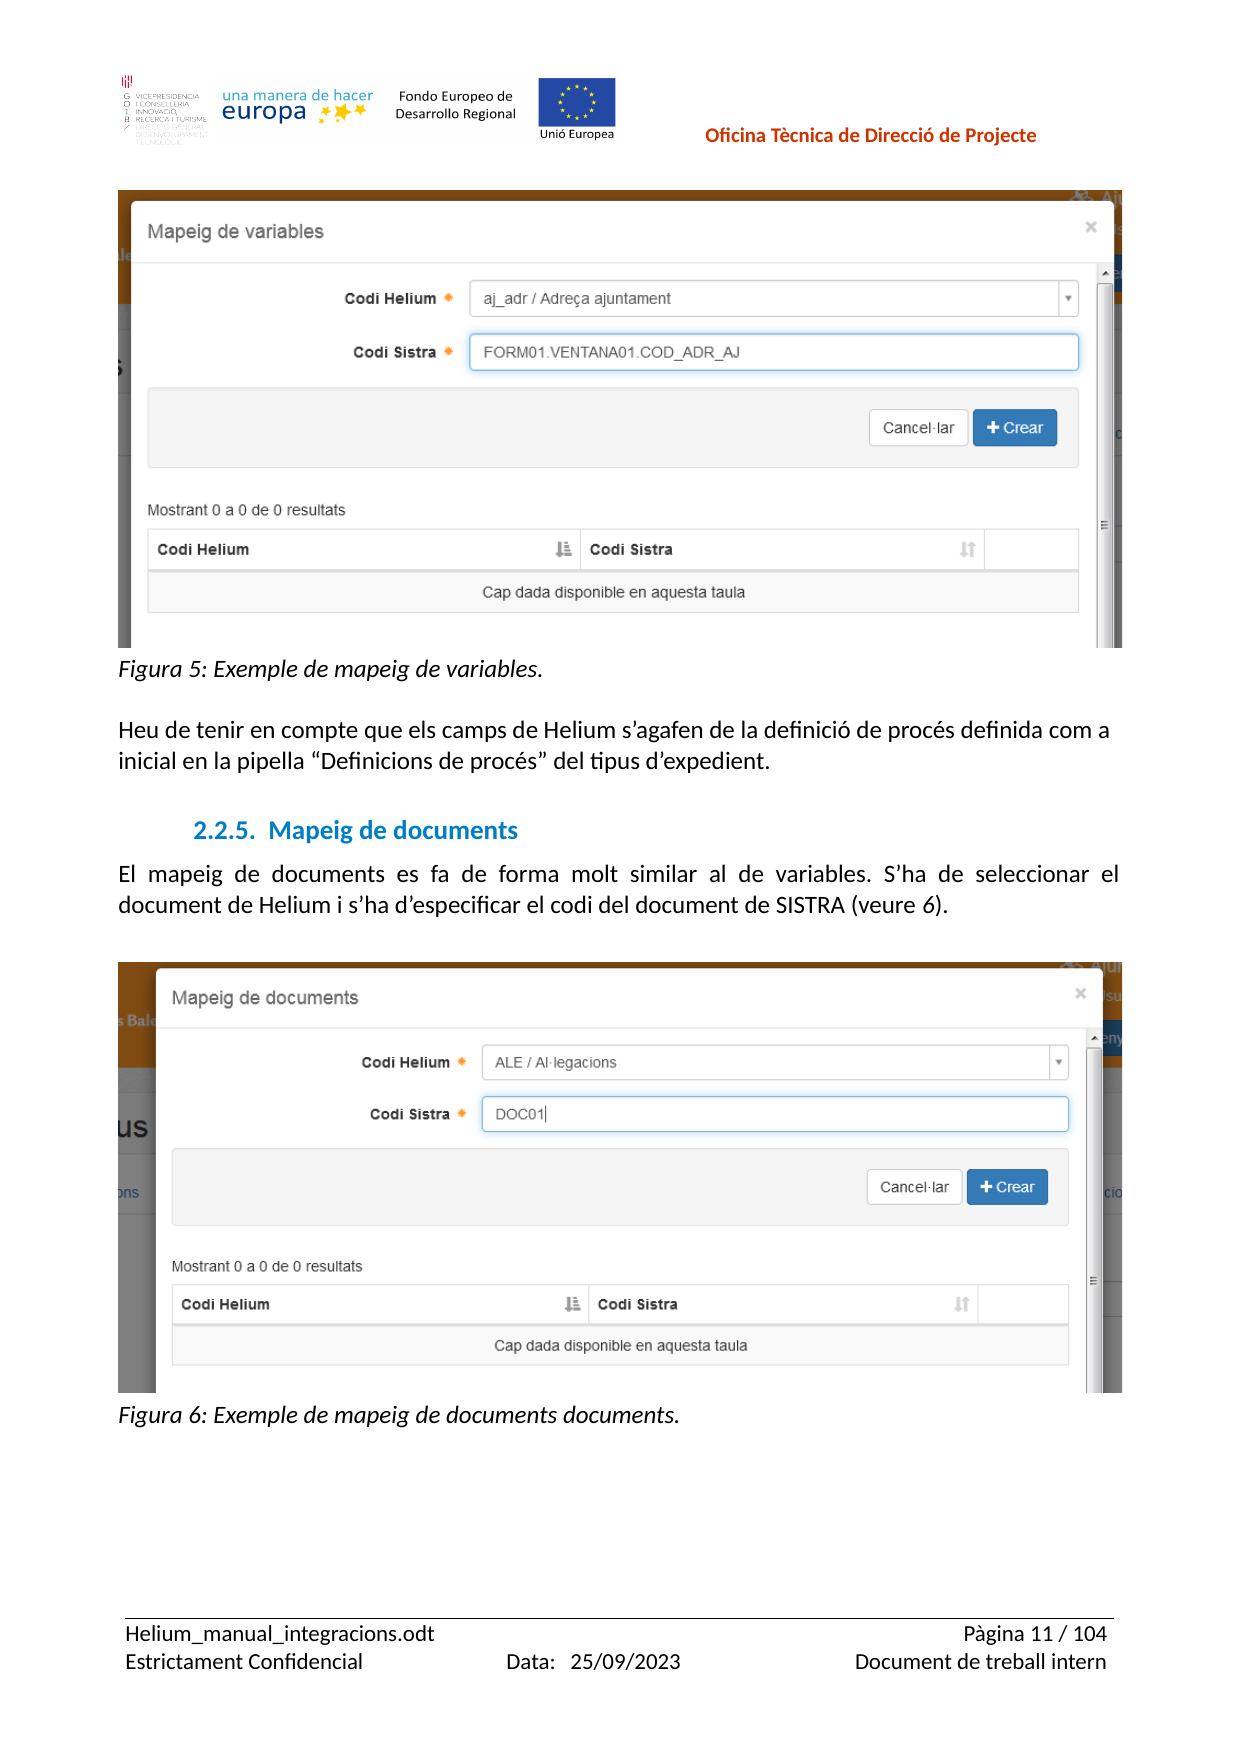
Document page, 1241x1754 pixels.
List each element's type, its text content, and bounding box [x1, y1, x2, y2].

picture [118, 190, 1123, 648]
picture [219, 73, 621, 147]
picture [118, 962, 1123, 1393]
subtitle Mapeig de documents [193, 813, 1122, 846]
text El mapeig de documents es fa de forma molt similar al de variables. S’ha de seleccionar el document de Helium i s’ha d’especificar el codi del document de SISTRA (veure 6). [118, 859, 1122, 920]
text Figura 6: Exemple de mapeig de documents documents. [118, 1393, 1122, 1429]
text Heu de tenir en compte que els camps de Helium s’agafen de la definició de procés definida com a inicial en la pipella “Definicions de procés” del tipus d’expedient. [118, 714, 1122, 776]
text Figura 5: Exemple de mapeig de variables. [118, 648, 1122, 684]
picture [118, 73, 213, 147]
